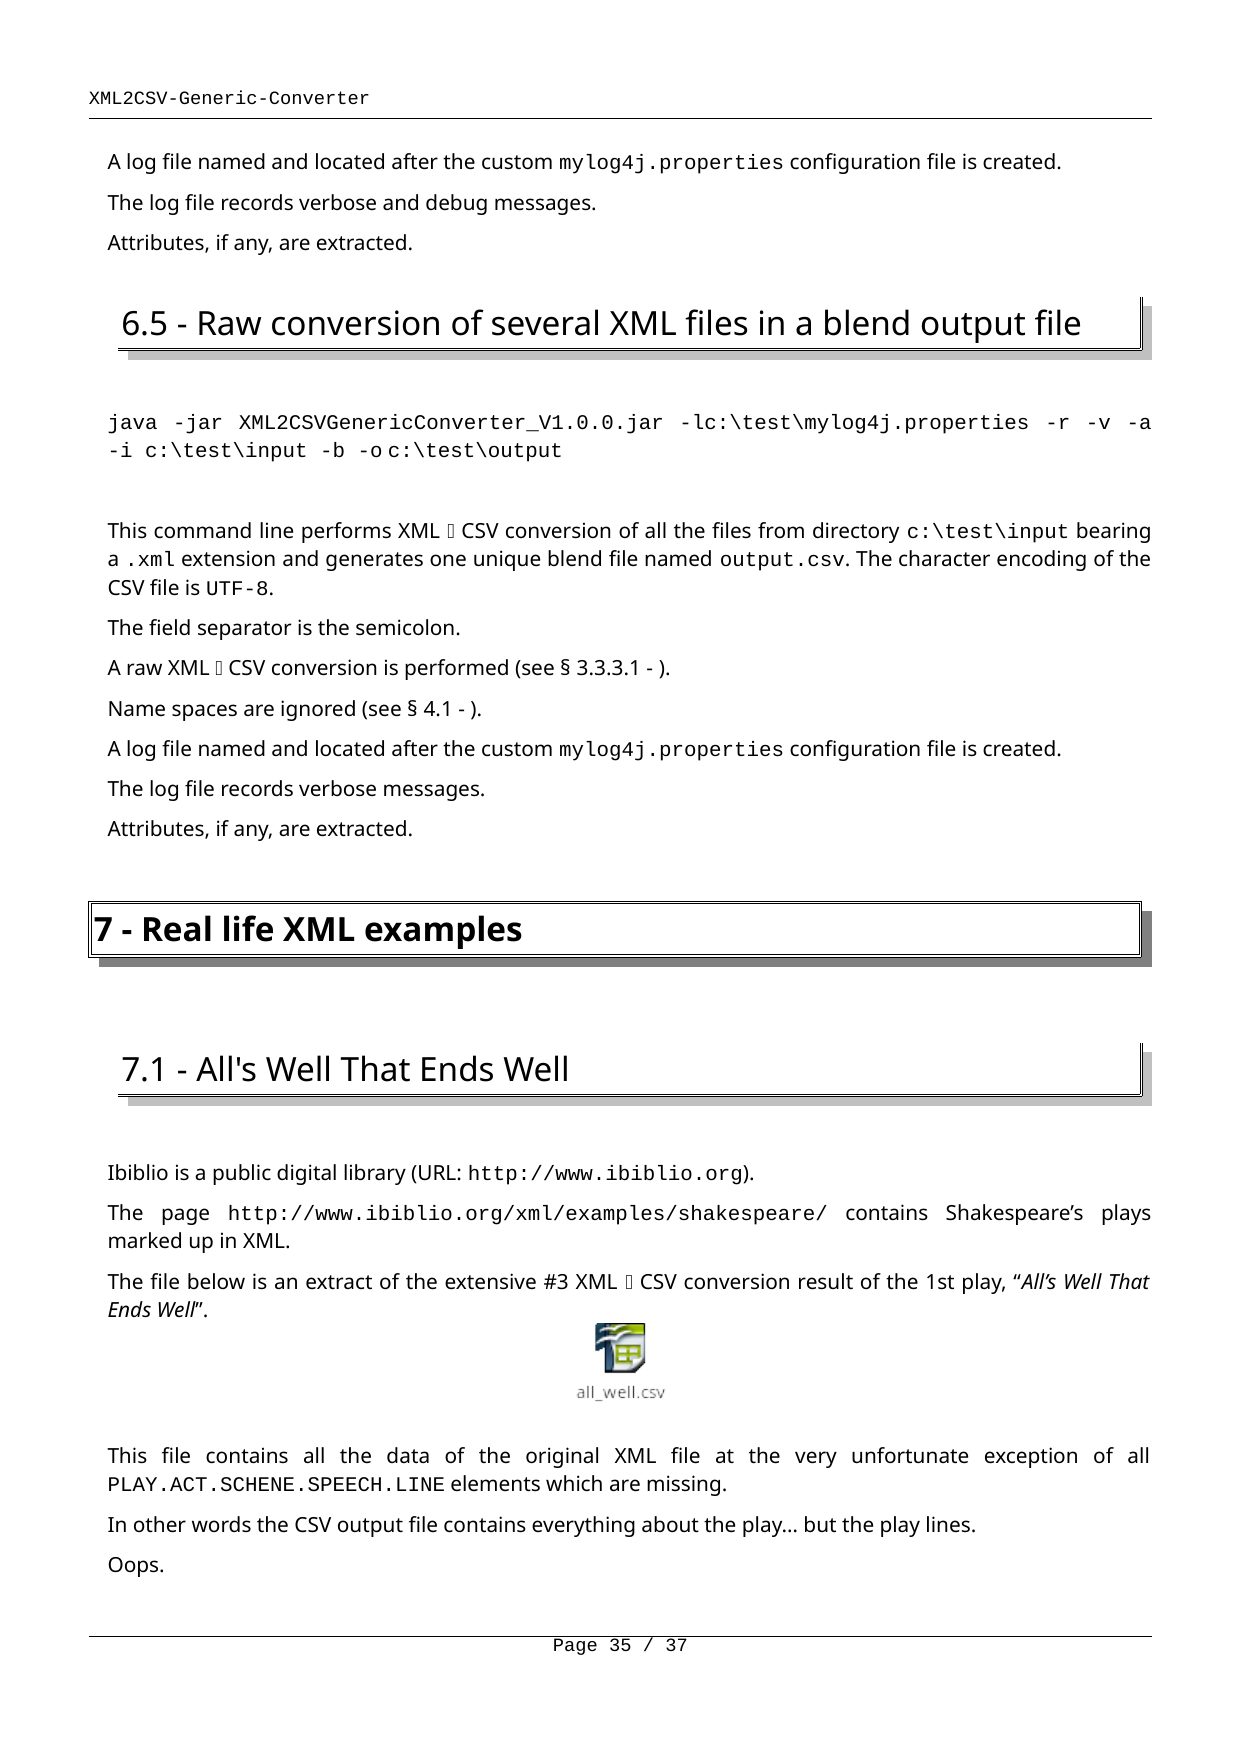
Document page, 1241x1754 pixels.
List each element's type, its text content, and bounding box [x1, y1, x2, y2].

text Oops. [107, 1550, 1152, 1578]
text This file contains all the data of the original XML file at the very unfortunate exception of all PLAY.ACT.SCHENE.SPEECH.LINE elements which are missing. [107, 1336, 1152, 1498]
text The log file records verbose and debug messages. [107, 188, 1152, 216]
text The file below is an extract of the extensive #3 XML _ CSV conversion result of the 1st play, “All’s Well That Ends Well”. [107, 1267, 1152, 1324]
text Name spaces are ignored (see § 4.1 - ). [107, 694, 1152, 722]
text The page http://www.ibiblio.org/xml/examples/shakespeare/ contains Shakespeare’s plays marked up in XML. [107, 1198, 1152, 1255]
text A raw XML _ CSV conversion is performed (see § 3.3.3.1 - ). [107, 653, 1152, 682]
text A log file named and located after the custom mylog4j.properties configuration file is created. [107, 147, 1152, 176]
text The field separator is the semicolon. [107, 613, 1152, 642]
subtitle Raw conversion of several XML files in a blend output file [118, 297, 1142, 350]
text Ibiblio is a public digital library (URL: http://www.ibiblio.org). [107, 1158, 1152, 1186]
text Attributes, if any, are extracted. [107, 228, 1152, 256]
text java -jar XML2CSVGenericConverter_V1.0.0.jar -lc:\test\mylog4j.properties -r -v -a -i c:\test\input -b -o c:\test\output [107, 412, 1152, 464]
text A log file named and located after the custom mylog4j.properties configuration file is created. [107, 734, 1152, 762]
text Attributes, if any, are extracted. [107, 814, 1152, 843]
text The log file records verbose messages. [107, 774, 1152, 803]
subtitle All's Well That Ends Well [118, 1043, 1142, 1096]
text This command line performs XML _ CSV conversion of all the files from directory c:\test\input bearing a .xml extension and generates one unique blend file named output.csv. The character encoding of the CSV file is UTF-8. [107, 516, 1152, 601]
text In other words the CSV output file contains everything about the play… but the play lines. [107, 1510, 1152, 1538]
